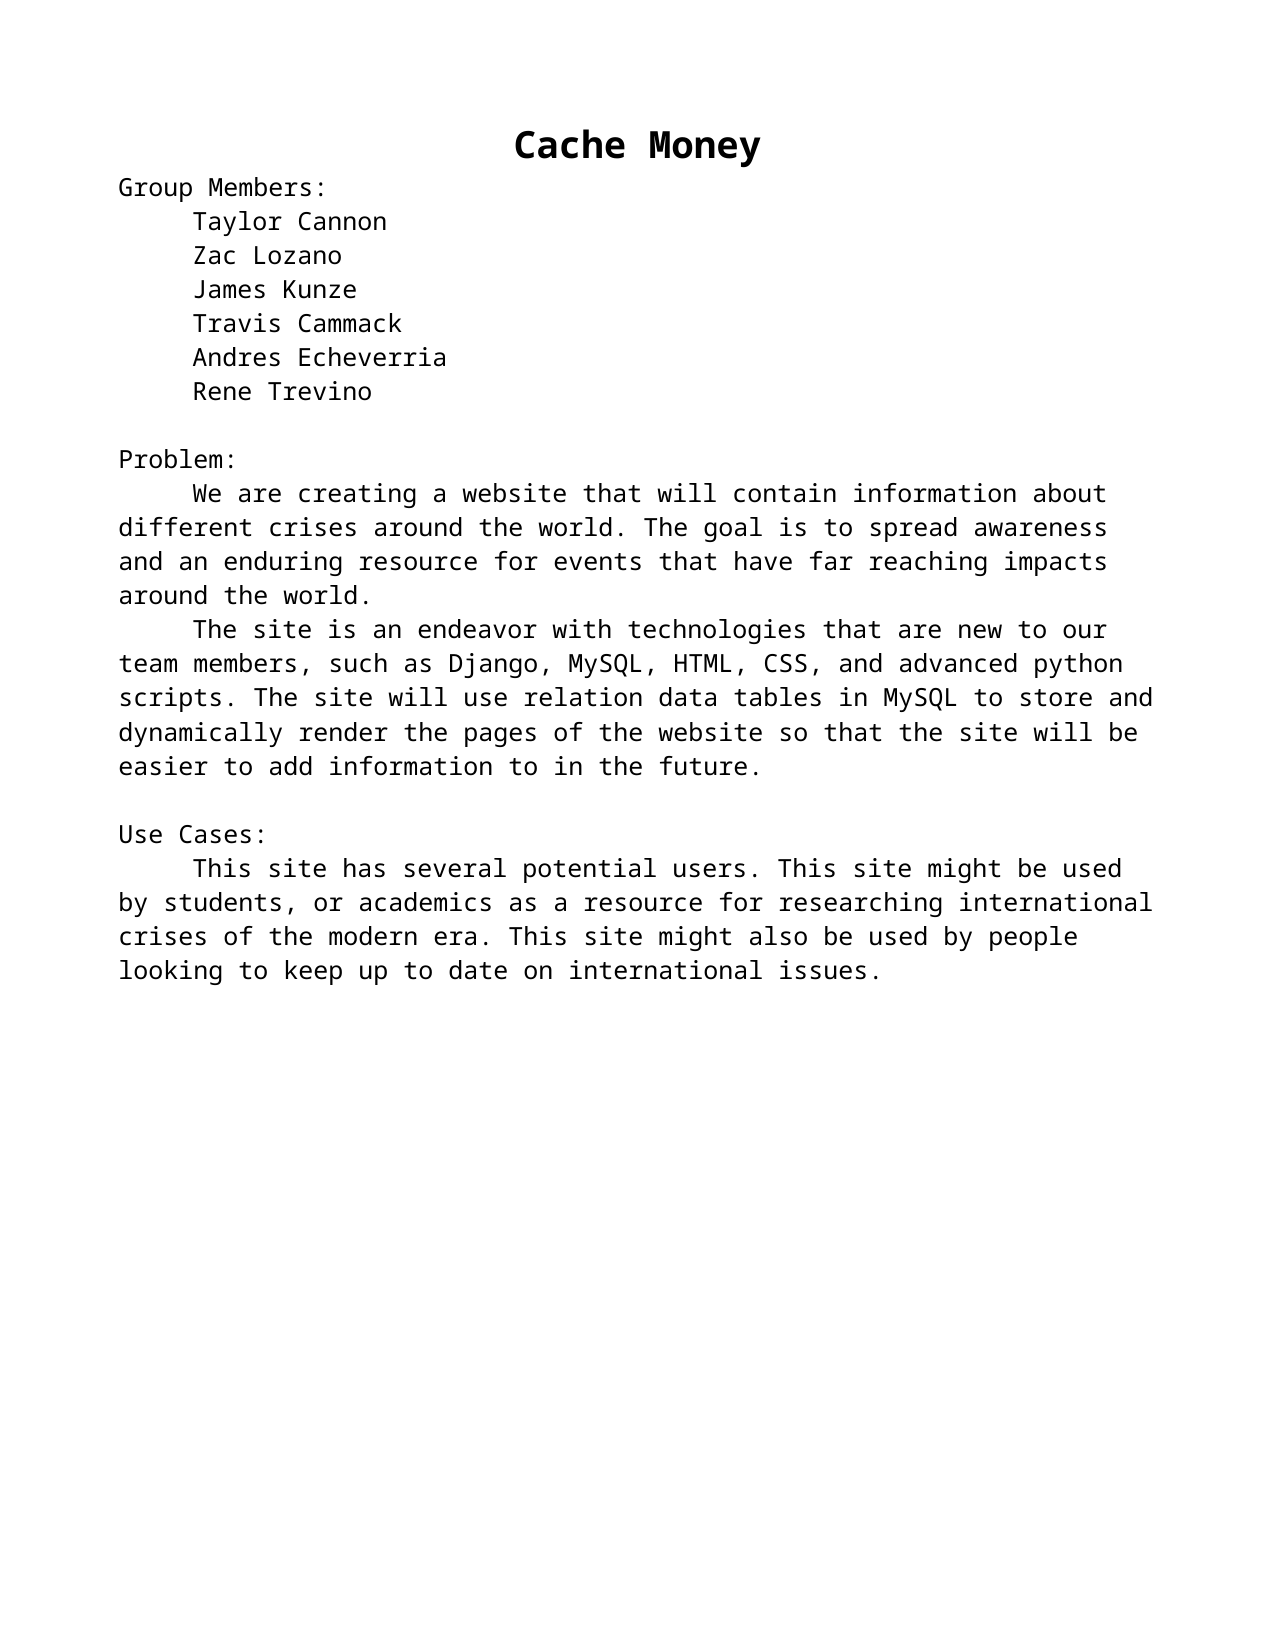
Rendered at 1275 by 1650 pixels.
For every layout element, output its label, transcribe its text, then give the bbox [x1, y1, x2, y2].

text Travis Cammack [118, 305, 1157, 339]
text Zac Lozano [118, 237, 1157, 271]
text Use Cases: [118, 816, 1157, 850]
text Rene Trevino [118, 373, 1157, 408]
text Group Members: [118, 169, 1157, 203]
text This site has several potential users. This site might be used by students, or academics as a resource for researching international crises of the modern era. This site might also be used by people looking to keep up to date on international issues. [118, 850, 1157, 987]
text Andres Echeverria [118, 339, 1157, 373]
text The site is an endeavor with technologies that are new to our team members, such as Django, MySQL, HTML, CSS, and advanced python scripts. The site will use relation data tables in MySQL to store and dynamically render the pages of the website so that the site will be easier to add information to in the future. [118, 612, 1157, 782]
text Problem: [118, 442, 1157, 476]
text We are creating a website that will contain information about different crises around the world. The goal is to spread awareness and an enduring resource for events that have far reaching impacts around the world. [118, 476, 1157, 612]
text Cache Money [118, 118, 1157, 169]
text James Kunze [118, 271, 1157, 305]
text Taylor Cannon [118, 203, 1157, 237]
